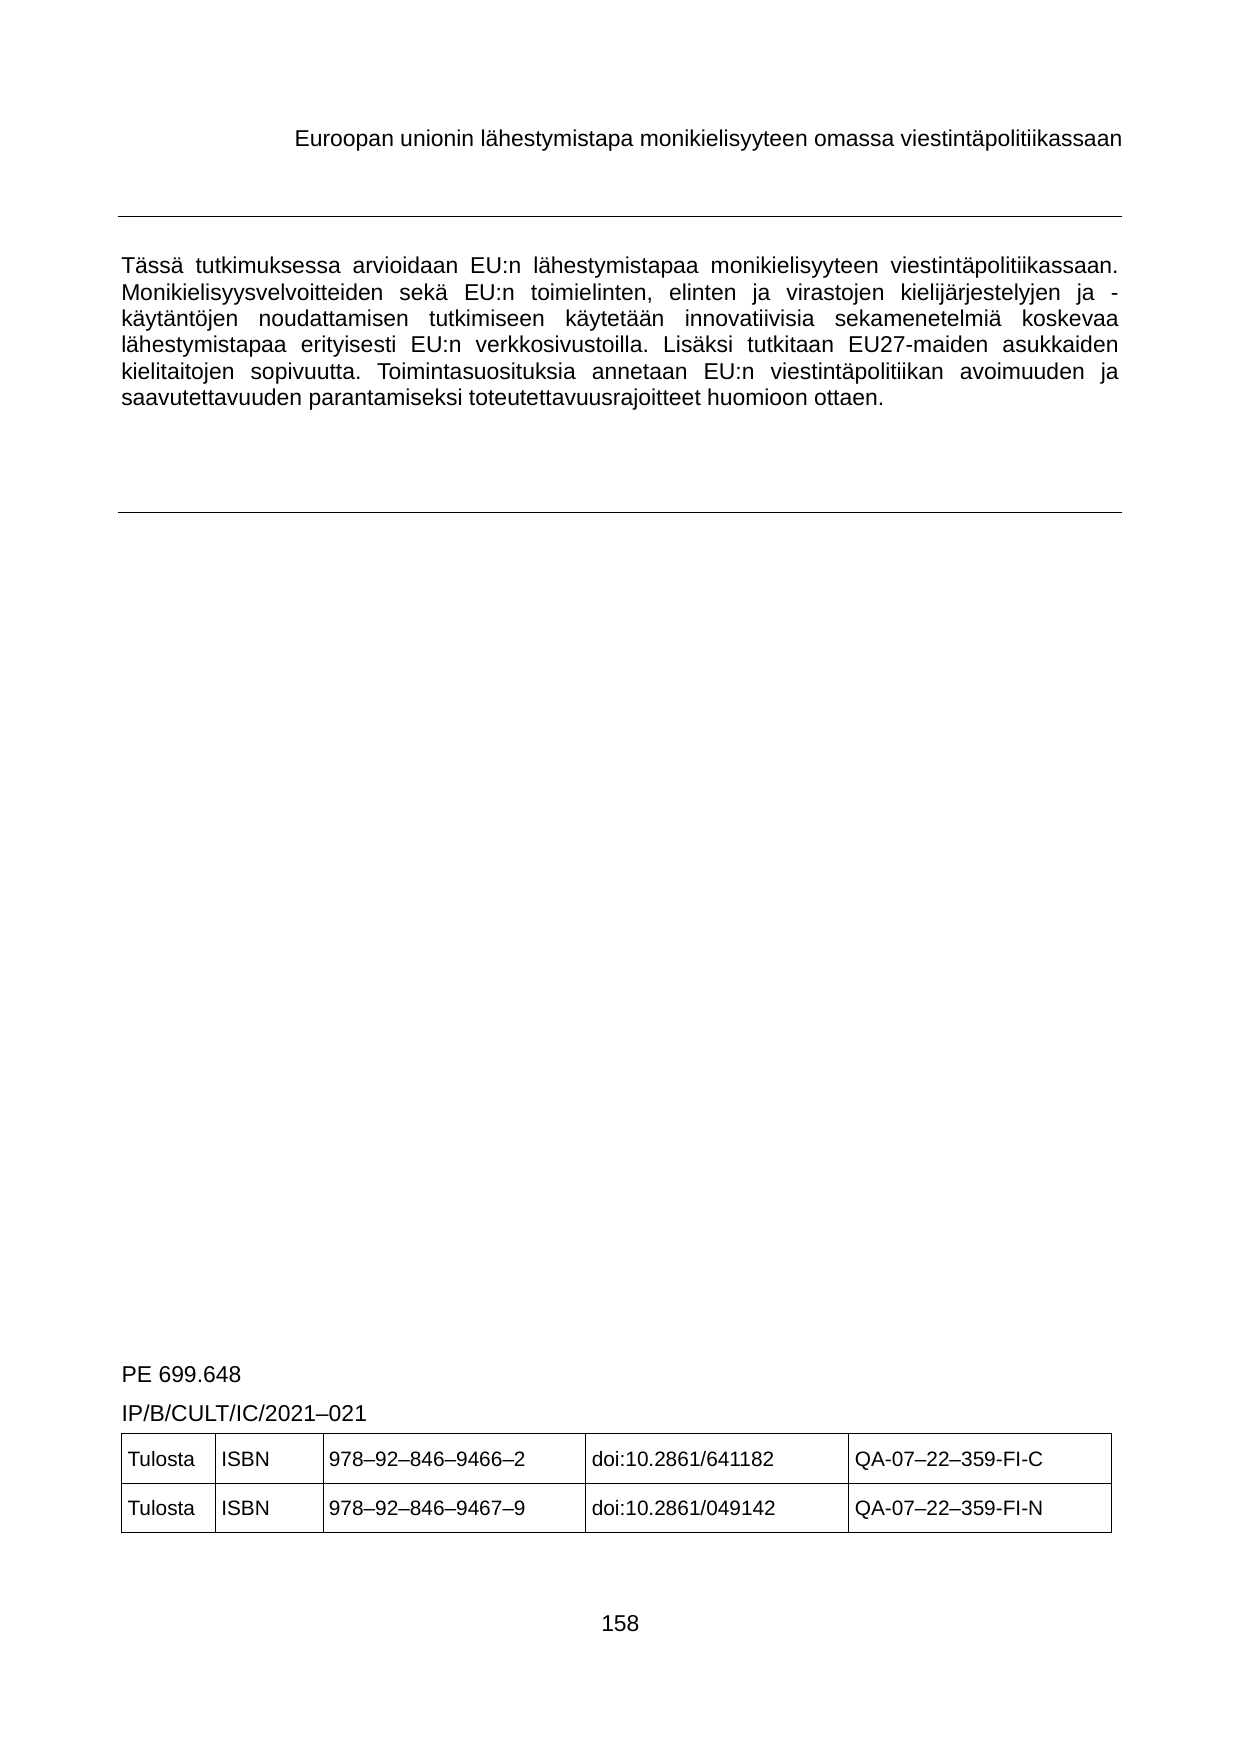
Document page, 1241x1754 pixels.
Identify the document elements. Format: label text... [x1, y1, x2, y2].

text PE 699.648 [121, 1361, 1112, 1387]
table_cell Tulosta [122, 1484, 215, 1532]
table_header doi:10.2861/641182 [586, 1434, 848, 1483]
text IP/B/CULT/IC/2021–021 [121, 1400, 1112, 1427]
table_cell QA-07–22–359-FI-N [849, 1484, 1111, 1532]
table_header ISBN [216, 1434, 323, 1483]
table_header Tulosta [122, 1434, 215, 1483]
table_cell ISBN [216, 1484, 323, 1532]
table_header 978–92–846–9466–2 [324, 1434, 585, 1483]
table_cell doi:10.2861/049142 [586, 1484, 848, 1532]
table_cell 978–92–846–9467–9 [324, 1484, 585, 1532]
text Tässä tutkimuksessa arvioidaan EU:n lähestymistapaa monikielisyyteen viestintäpolitiikassaan. Monikielisyysvelvoitteiden sekä EU:n toimielinten, elinten ja virastojen kielijärjestelyjen ja -käytäntöjen noudattamisen tutkimiseen käytetään innovatiivisia sekamenetelmiä koskevaa lähestymistapaa erityisesti EU:n verkkosivustoilla. Lisäksi tutkitaan EU27-maiden asukkaiden kielitaitojen sopivuutta. Toimintasuosituksia annetaan EU:n viestintäpolitiikan avoimuuden ja saavutettavuuden parantamiseksi toteutettavuusrajoitteet huomioon ottaen. [118, 249, 1122, 410]
table_header QA-07–22–359-FI-C [849, 1434, 1111, 1483]
